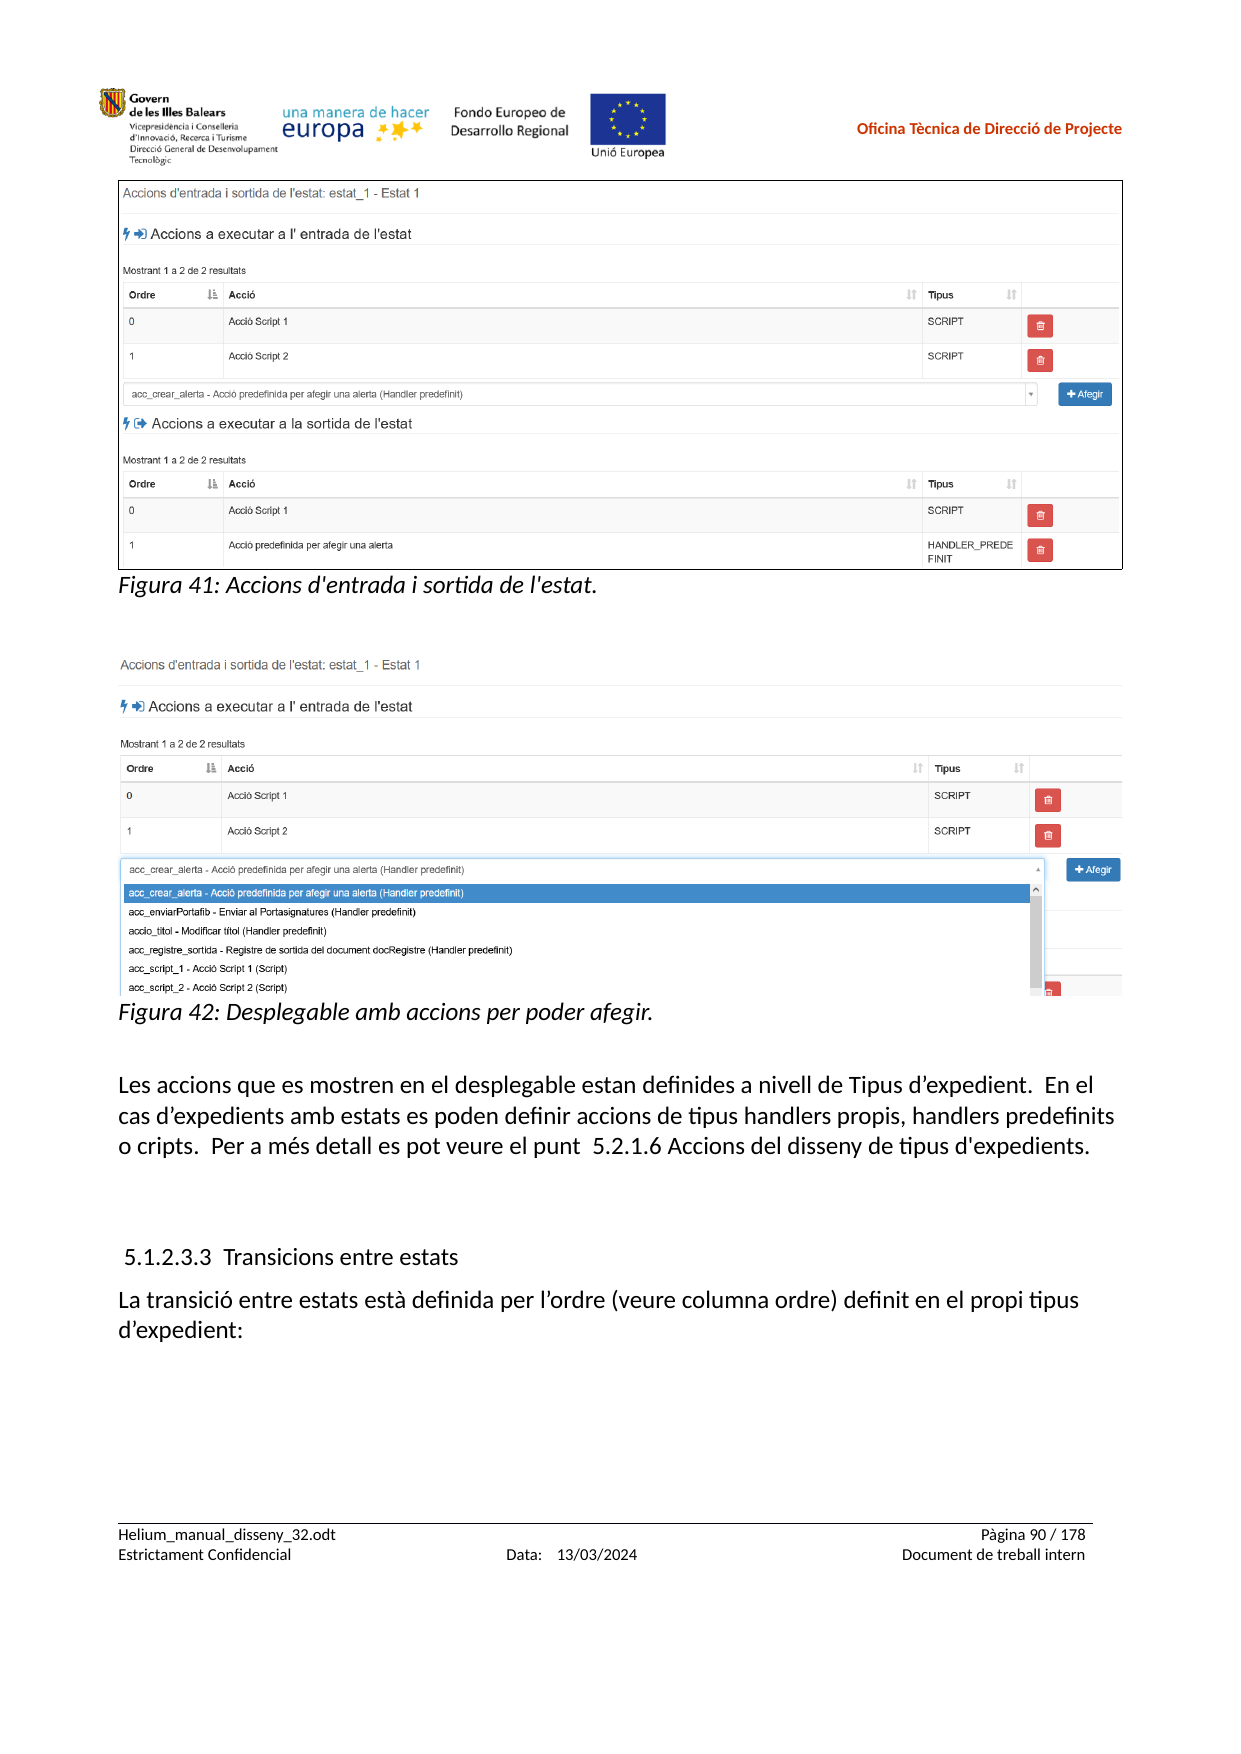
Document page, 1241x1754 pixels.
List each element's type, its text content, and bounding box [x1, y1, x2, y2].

text Les accions que es mostren en el desplegable estan definides a nivell de Tipus d’expedient. En el cas d’expedients amb estats es poden definir accions de tipus handlers propis, handlers predefinits o cripts. Per a més detall es pot veure el punt 5.2.1.6 Accions del disseny de tipus d'expedients. [118, 1069, 1122, 1161]
text [119, 181, 1122, 569]
text La transició entre estats està definida per l’ordre (veure columna ordre) definit en el propi tipus d’expedient: [118, 1284, 1122, 1345]
text Figura 41: Accions d'entrada i sortida de l'estat. [118, 570, 1122, 600]
picture [121, 183, 1119, 567]
picture [99, 87, 668, 166]
subtitle Transicions entre estats [118, 1241, 1122, 1272]
text Figura 42: Desplegable amb accions per poder afegir. [118, 996, 1122, 1026]
picture [118, 655, 1123, 996]
